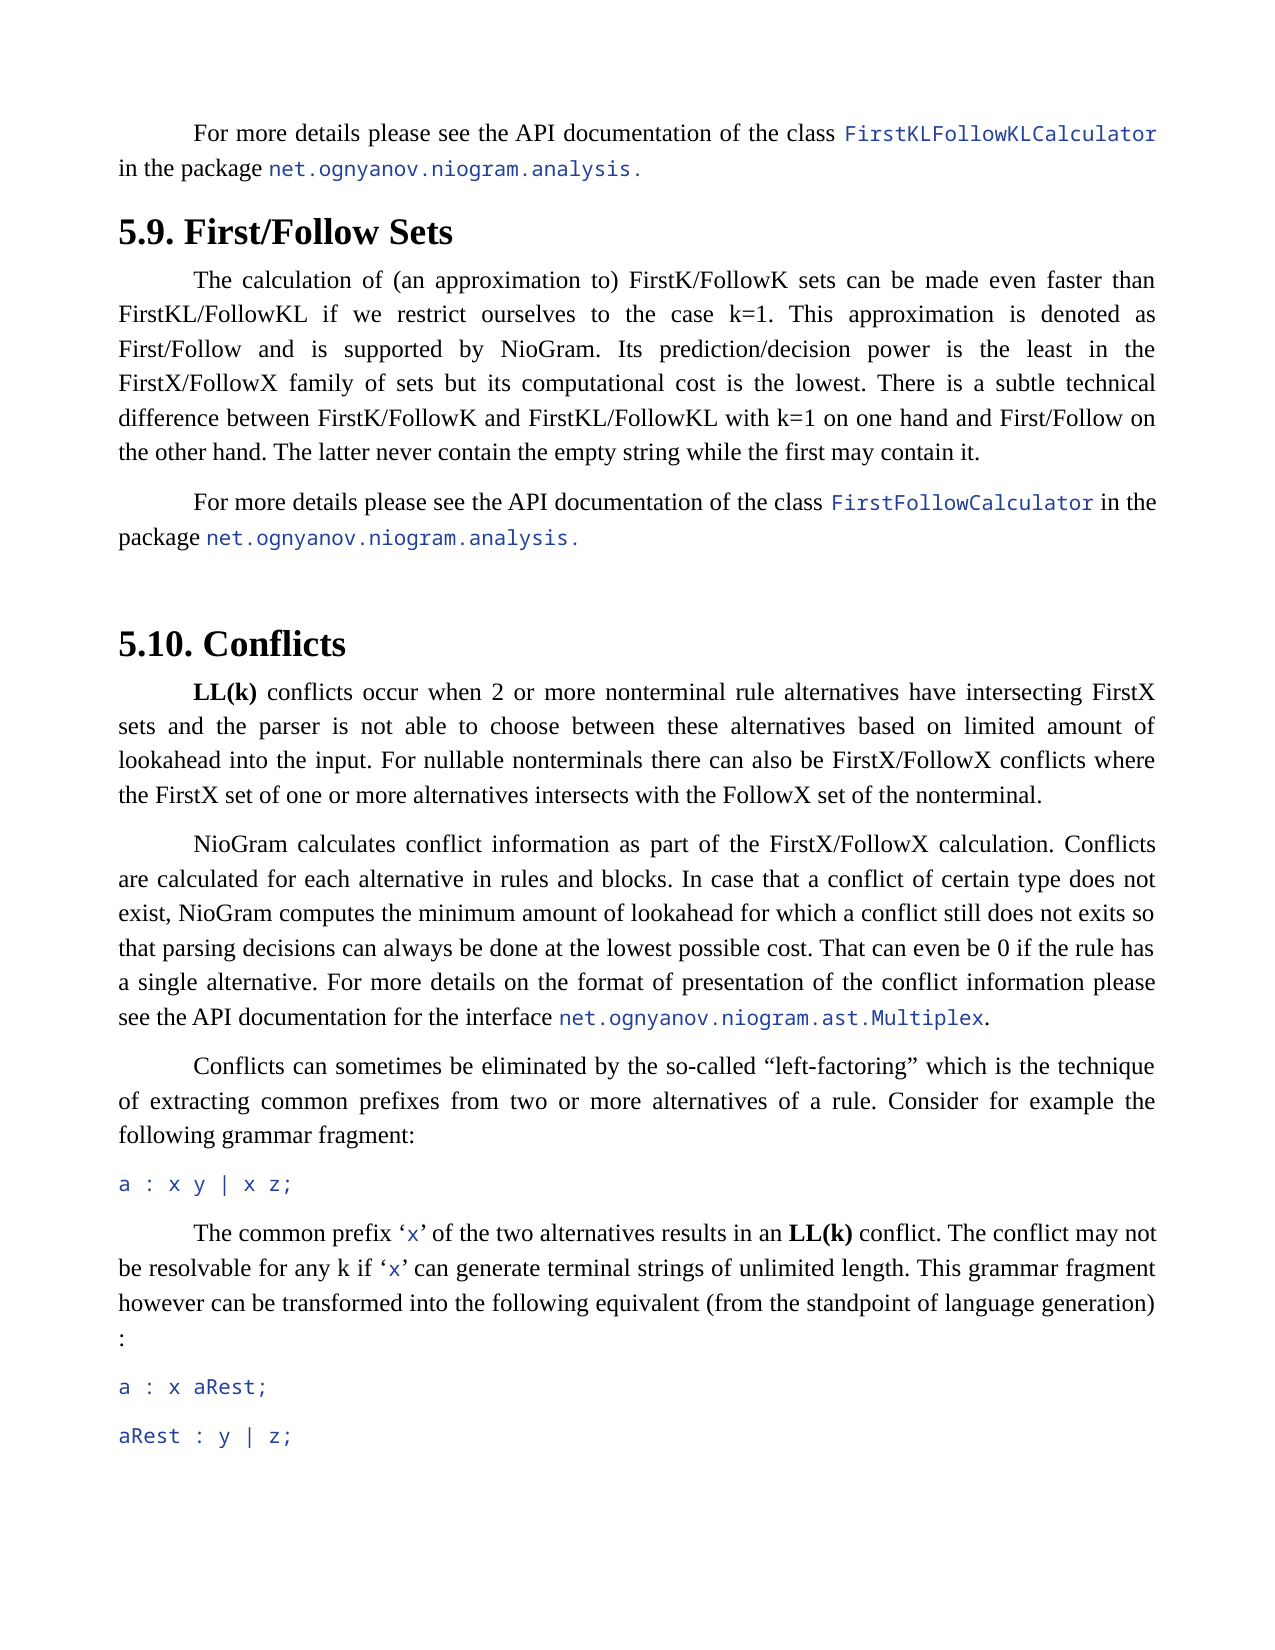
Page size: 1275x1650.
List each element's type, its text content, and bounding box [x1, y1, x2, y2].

text a : x y | x z; [118, 1169, 1157, 1198]
text The common prefix ‘x’ of the two alternatives results in an LL(k) conflict. The conflict may not be resolvable for any k if ‘x’ can generate terminal strings of unlimited length. This grammar fragment however can be transformed into the following equivalent (from the standpoint of language generation) : [118, 1218, 1157, 1352]
text NioGram calculates conflict information as part of the FirstX/FollowX calculation. Conflicts are calculated for each alternative in rules and blocks. In case that a conflict of certain type does not exist, NioGram computes the minimum amount of lookahead for which a conflict still does not exits so that parsing decisions can always be done at the lowest possible cost. That can even be 0 if the rule has a single alternative. For more details on the format of presentation of the conflict information please see the API documentation for the interface net.ognyanov.niogram.ast.Multiplex. [118, 829, 1157, 1031]
subtitle 5.10. Conflicts [118, 621, 1157, 664]
text The calculation of (an approximation to) FirstK/FollowK sets can be made even faster than FirstKL/FollowKL if we restrict ourselves to the case k=1. This approximation is denoted as First/Follow and is supported by NioGram. Its prediction/decision power is the least in the FirstX/FollowX family of sets but its computational cost is the lowest. There is a subtle technical difference between FirstK/FollowK and FirstKL/FollowKL with k=1 on one hand and First/Follow on the other hand. The latter never contain the empty string while the first may contain it. [118, 265, 1157, 466]
subtitle 5.9. First/Follow Sets [118, 209, 1157, 253]
text For more details please see the API documentation of the class FirstKLFollowKLCalculator in the package net.ognyanov.niogram.analysis. [118, 118, 1157, 183]
text aRest : y | z; [118, 1421, 1157, 1449]
text For more details please see the API documentation of the class FirstFollowCalculator in the package net.ognyanov.niogram.analysis. [118, 487, 1157, 551]
text Conflicts can sometimes be eliminated by the so-called “left-factoring” which is the technique of extracting common prefixes from two or more alternatives of a rule. Consider for example the following grammar fragment: [118, 1051, 1157, 1149]
text LL(k) conflicts occur when 2 or more nonterminal rule alternatives have intersecting FirstX sets and the parser is not able to choose between these alternatives based on limited amount of lookahead into the input. For nullable nonterminals there can also be FirstX/FollowX conflicts where the FirstX set of one or more alternatives intersects with the FollowX set of the nonterminal. [118, 677, 1157, 809]
text a : x aRest; [118, 1372, 1157, 1401]
